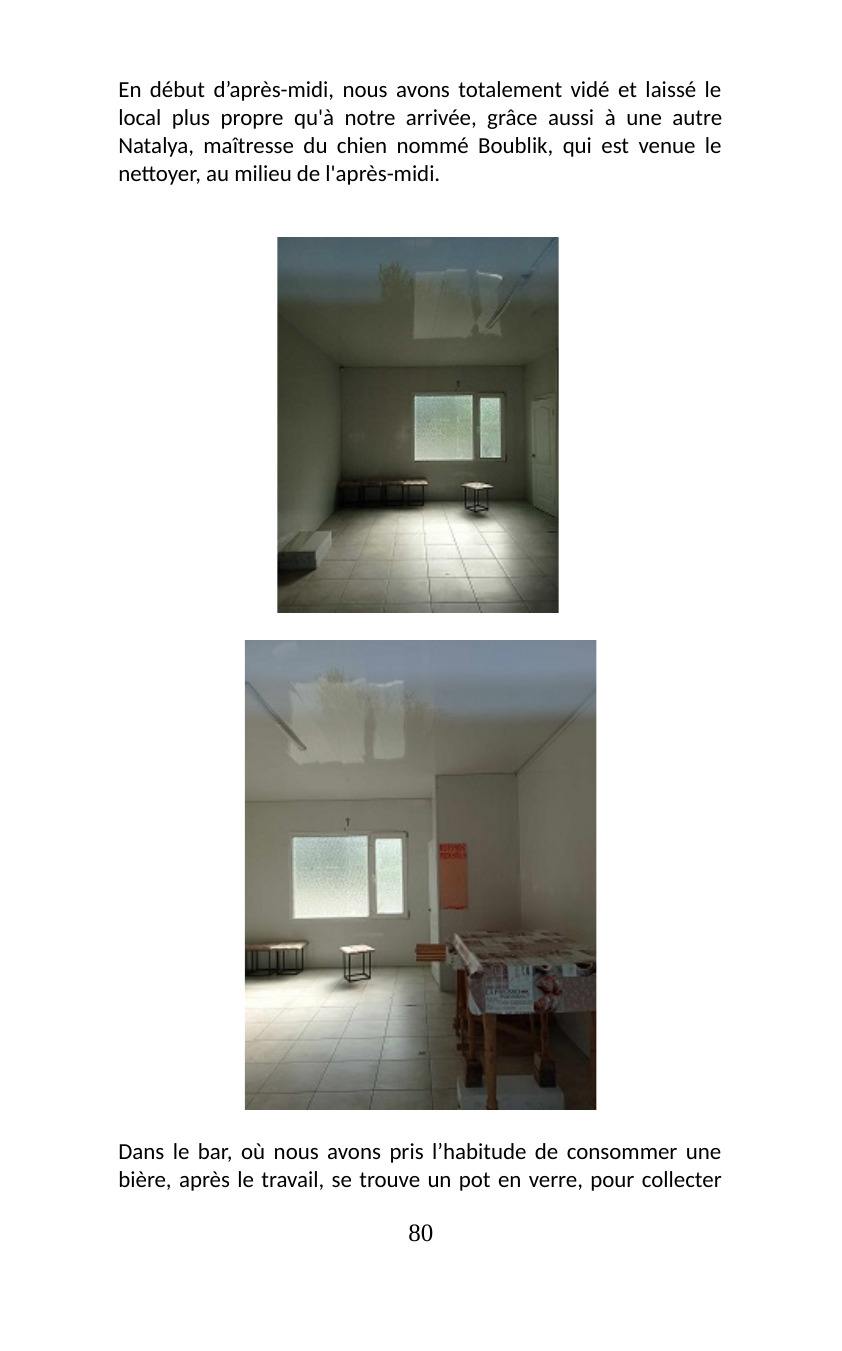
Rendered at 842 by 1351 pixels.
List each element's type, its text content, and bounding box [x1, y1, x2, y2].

text Dans le bar, où nous avons pris l’habitude de consommer une bière, après le travail, se trouve un pot en verre, pour collecter [118, 1137, 723, 1193]
text En début d’après-midi, nous avons totalement vidé et laissé le local plus propre qu'à notre arrivée, grâce aussi à une autre Natalya, maîtresse du chien nommé Boublik, qui est venue le nettoyer, au milieu de l'après-midi. [118, 75, 723, 187]
